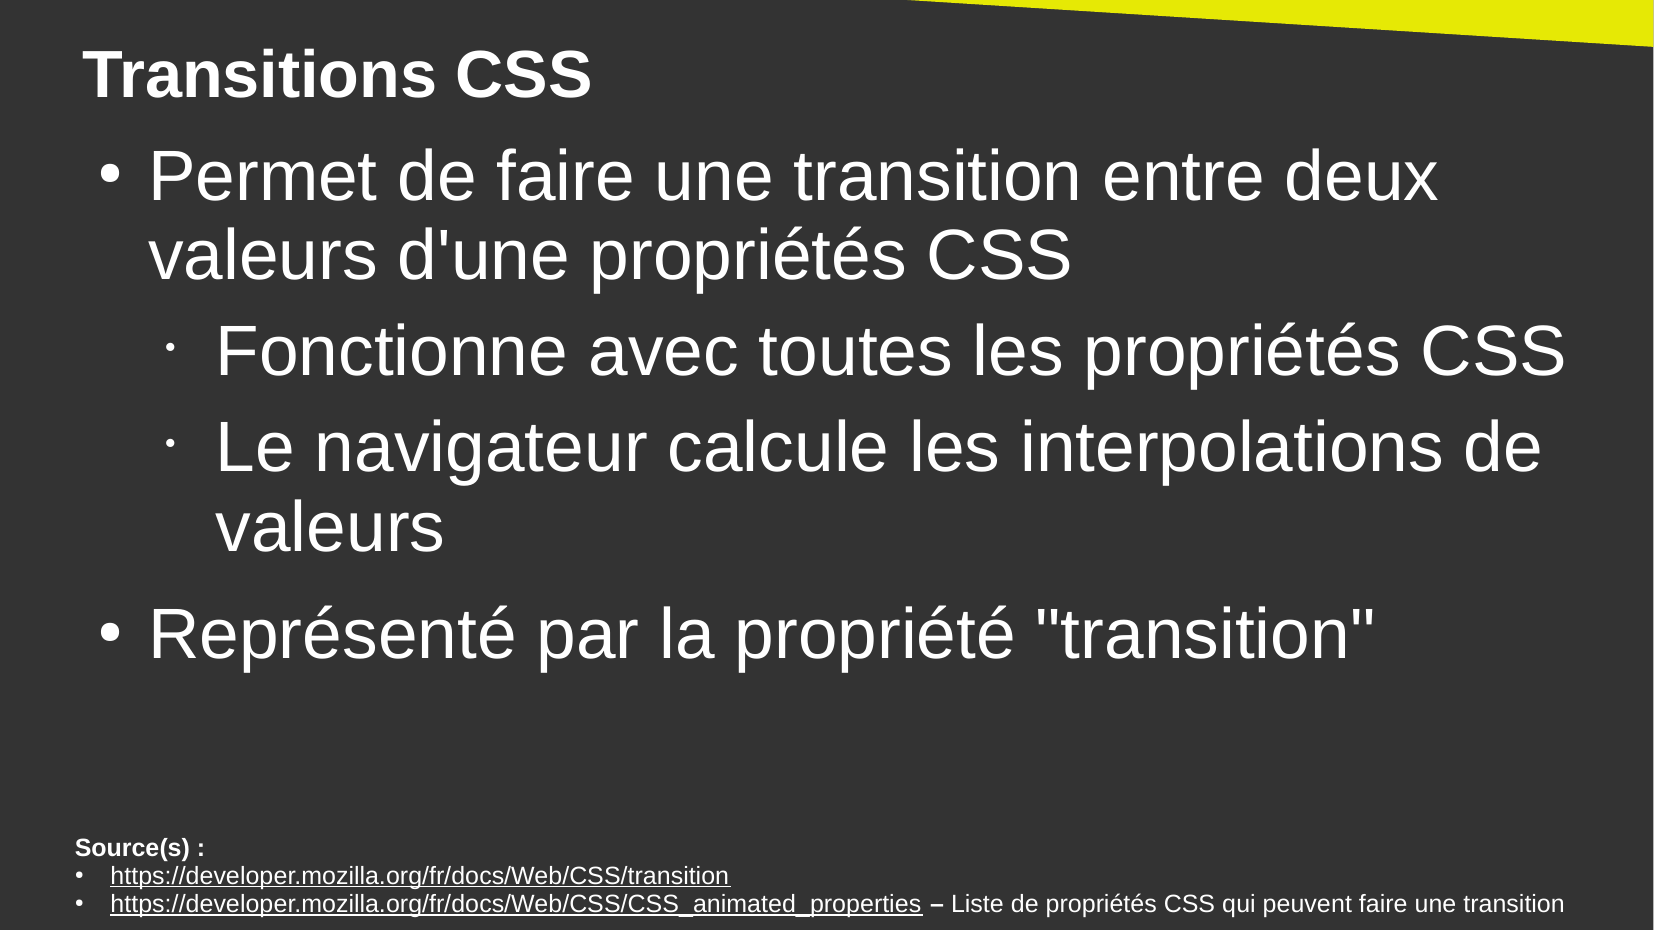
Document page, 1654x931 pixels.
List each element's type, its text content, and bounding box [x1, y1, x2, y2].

text_box Source(s) : https://developer.mozilla.org/fr/docs/Web/CSS/transition https://developer.mozilla.org/fr/docs/Web/CSS/CSS_animated_properties – Liste de propriétés CSS qui peuvent faire une transition [60, 826, 1583, 931]
list Permet de faire une transition entre deux valeurs d'une propriétés CSS Fonctionne avec toutes les propriétés CSS Le navigateur calcule les interpolations de valeurs Représenté par la propriété "transition" [80, 135, 1620, 733]
title Transitions CSS [82, 37, 1571, 114]
text_box [907, 0, 1654, 47]
